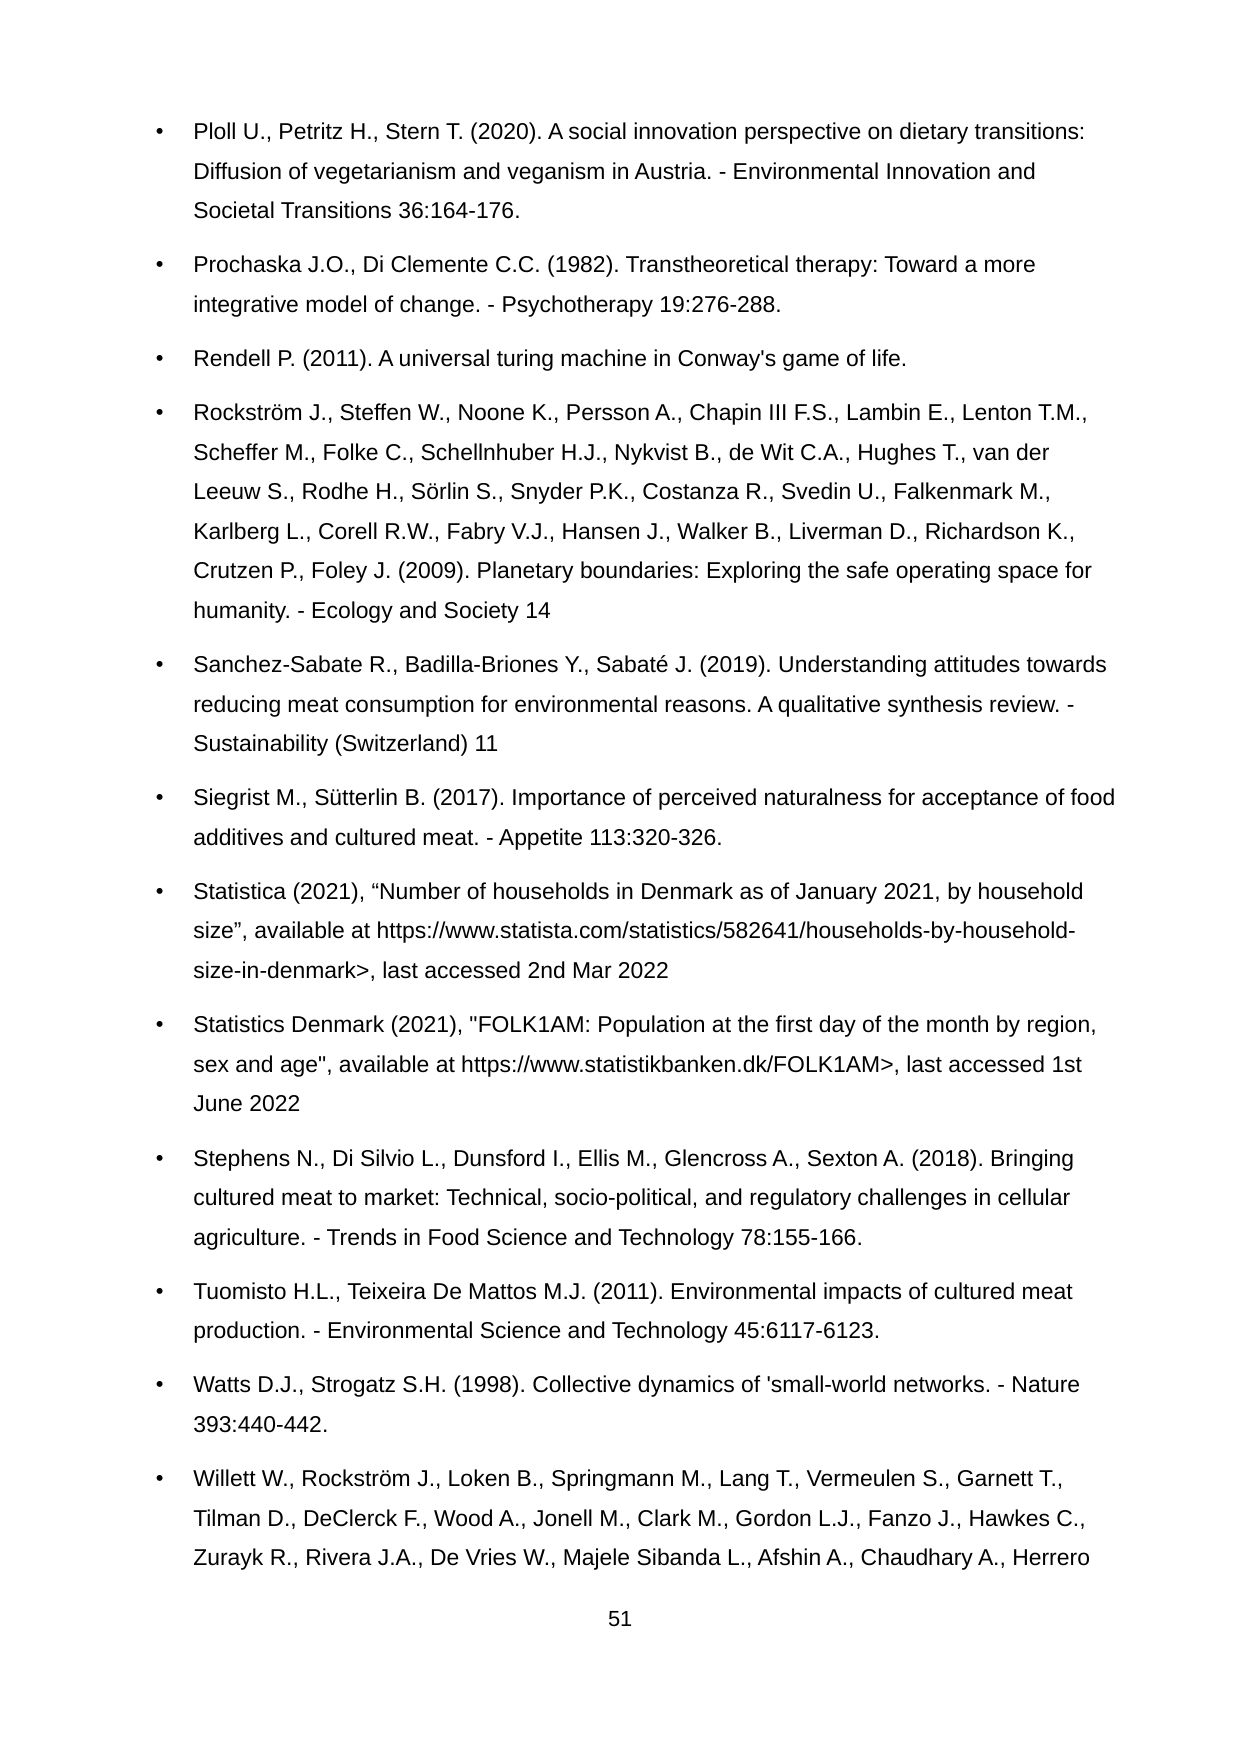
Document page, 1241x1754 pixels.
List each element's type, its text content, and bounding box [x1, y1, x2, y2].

list Ploll U., Petritz H., Stern T. (2020). A social innovation perspective on dietary transitions: Diffusion of vegetarianism and veganism in Austria. - Environmental Innovation and Societal Transitions 36:164-176. [156, 118, 1122, 223]
list Tuomisto H.L., Teixeira De Mattos M.J. (2011). Environmental impacts of cultured meat production. - Environmental Science and Technology 45:6117-6123. [156, 1278, 1122, 1343]
list Rockström J., Steffen W., Noone K., Persson A., Chapin III F.S., Lambin E., Lenton T.M., Scheffer M., Folke C., Schellnhuber H.J., Nykvist B., de Wit C.A., Hughes T., van der Leeuw S., Rodhe H., Sörlin S., Snyder P.K., Costanza R., Svedin U., Falkenmark M., Karlberg L., Corell R.W., Fabry V.J., Hansen J., Walker B., Liverman D., Richardson K., Crutzen P., Foley J. (2009). Planetary boundaries: Exploring the safe operating space for humanity. - Ecology and Society 14 [156, 399, 1122, 623]
list Statistics Denmark (2021), "FOLK1AM: Population at the first day of the month by region, sex and age", available at https://www.statistikbanken.dk/FOLK1AM>, last accessed 1st June 2022 [156, 1011, 1122, 1117]
list Siegrist M., Sütterlin B. (2017). Importance of perceived naturalness for acceptance of food additives and cultured meat. - Appetite 113:320-326. [156, 784, 1122, 850]
list Stephens N., Di Silvio L., Dunsford I., Ellis M., Glencross A., Sexton A. (2018). Bringing cultured meat to market: Technical, socio-political, and regulatory challenges in cellular agriculture. - Trends in Food Science and Technology 78:155-166. [156, 1144, 1122, 1250]
list Rendell P. (2011). A universal turing machine in Conway's game of life. [156, 345, 1122, 371]
list Sanchez-Sabate R., Badilla-Briones Y., Sabaté J. (2019). Understanding attitudes towards reducing meat consumption for environmental reasons. A qualitative synthesis review. - Sustainability (Switzerland) 11 [156, 651, 1122, 756]
list Prochaska J.O., Di Clemente C.C. (1982). Transtheoretical therapy: Toward a more integrative model of change. - Psychotherapy 19:276-288. [156, 251, 1122, 317]
list Willett W., Rockström J., Loken B., Springmann M., Lang T., Vermeulen S., Garnett T., Tilman D., DeClerck F., Wood A., Jonell M., Clark M., Gordon L.J., Fanzo J., Hawkes C., Zurayk R., Rivera J.A., De Vries W., Majele Sibanda L., Afshin A., Chaudhary A., Herrero [156, 1465, 1122, 1571]
list Statistica (2021), “Number of households in Denmark as of January 2021, by household size”, available at https://www.statista.com/statistics/582641/households-by-household-size-in-denmark>, last accessed 2nd Mar 2022 [156, 878, 1122, 983]
list Watts D.J., Strogatz S.H. (1998). Collective dynamics of 'small-world networks. - Nature 393:440-442. [156, 1371, 1122, 1437]
